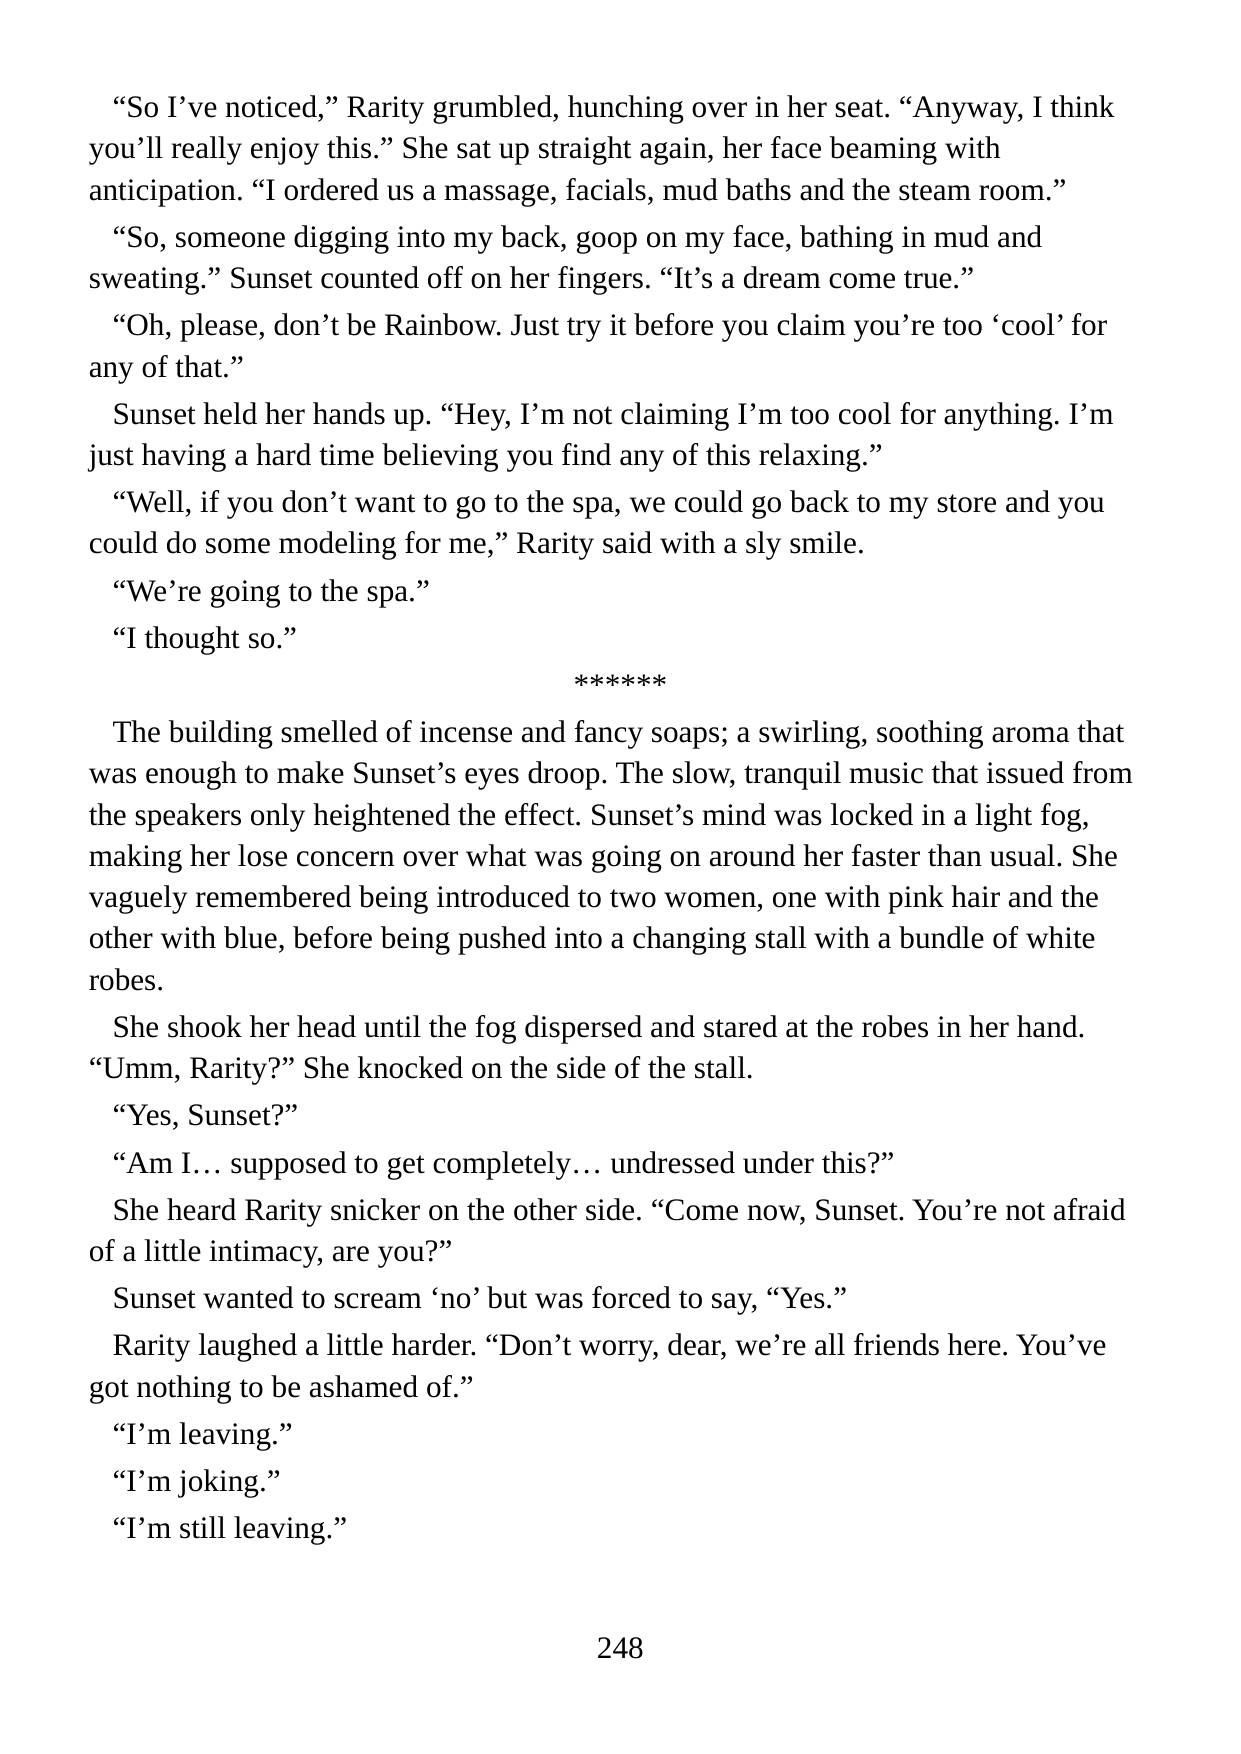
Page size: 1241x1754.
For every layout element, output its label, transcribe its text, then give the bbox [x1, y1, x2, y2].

text The building smelled of incense and fancy soaps; a swirling, soothing aroma that was enough to make Sunset’s eyes droop. The slow, tranquil music that issued from the speakers only heightened the effect. Sunset’s mind was locked in a light fog, making her lose concern over what was going on around her faster than usual. She vaguely remembered being introduced to two women, one with pink hair and the other with blue, before being pushed into a changing stall with a bundle of white robes. [88, 713, 1152, 997]
text “So, someone digging into my back, goop on my face, bathing in mud and sweating.” Sunset counted off on her fingers. “It’s a dream come true.” [88, 218, 1152, 295]
text “I’m joking.” [88, 1462, 1152, 1498]
text She heard Rarity snicker on the other side. “Come now, Sunset. You’re not afraid of a little intimacy, are you?” [88, 1191, 1152, 1268]
text She shook her head until the fog dispersed and stared at the robes in her hand. “Umm, Rarity?” She knocked on the side of the stall. [88, 1008, 1152, 1085]
text “Oh, please, don’t be Rainbow. Just try it before you claim you’re too ‘cool’ for any of that.” [88, 307, 1152, 384]
text “Well, if you don’t want to go to the spa, we could go back to my store and you could do some modeling for me,” Rarity said with a sly smile. [88, 483, 1152, 561]
text Rarity laughed a little harder. “Don’t worry, dear, we’re all friends here. You’ve got nothing to be ashamed of.” [88, 1327, 1152, 1404]
text Sunset held her hands up. “Hey, I’m not claiming I’m too cool for anything. I’m just having a hard time believing you find any of this relaxing.” [88, 395, 1152, 472]
text “I thought so.” [88, 619, 1152, 655]
text “Am I… supposed to get completely… undressed under this?” [88, 1144, 1152, 1180]
text “So I’ve noticed,” Rarity grumbled, hunching over in her seat. “Anyway, I think you’ll really enjoy this.” She sat up straight again, her face beaming with anticipation. “I ordered us a massage, facials, mud baths and the steam room.” [88, 88, 1152, 207]
text Sunset wanted to scream ‘no’ but was forced to say, “Yes.” [88, 1279, 1152, 1315]
text “We’re going to the spa.” [88, 572, 1152, 608]
text “I’m still leaving.” [88, 1509, 1152, 1545]
text ****** [88, 666, 1152, 702]
text “I’m leaving.” [88, 1415, 1152, 1451]
text “Yes, Sunset?” [88, 1097, 1152, 1133]
